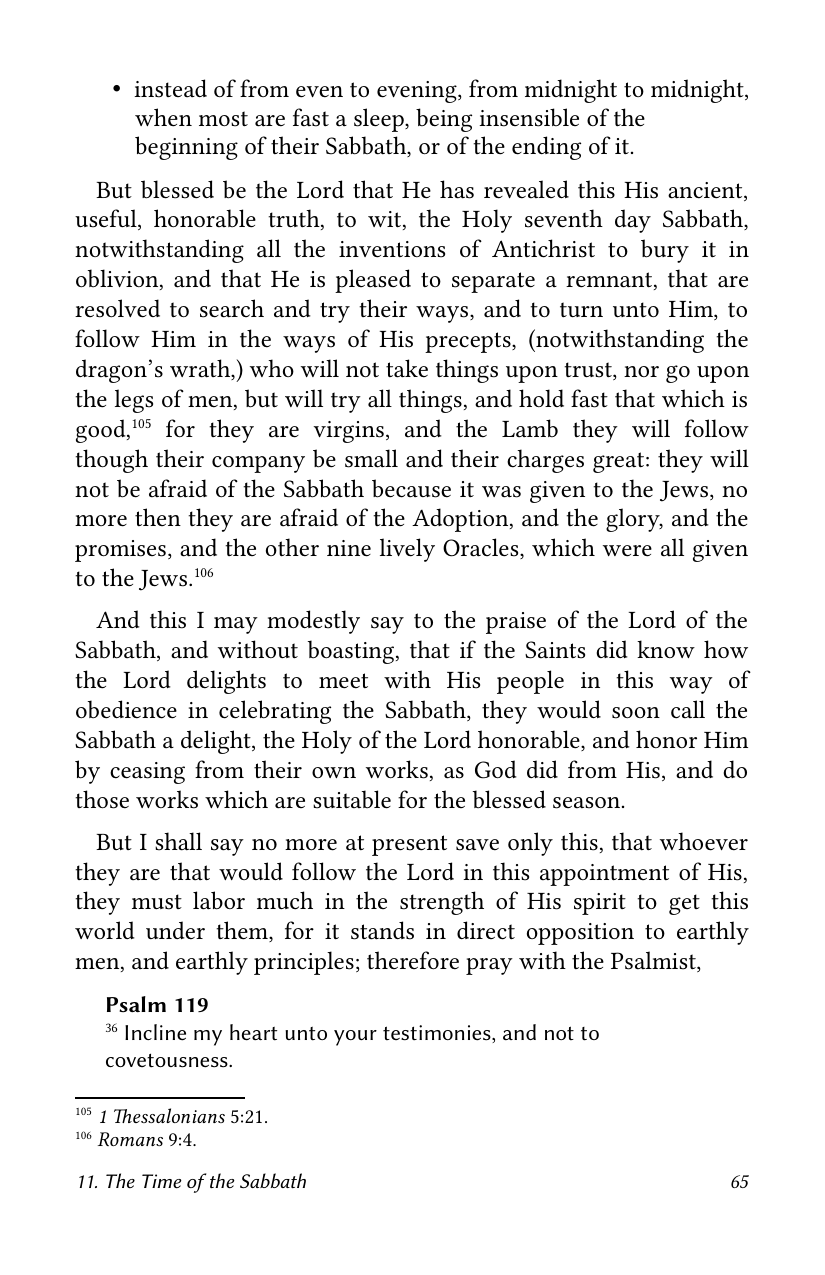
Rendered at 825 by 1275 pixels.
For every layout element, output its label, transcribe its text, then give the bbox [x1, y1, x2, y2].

text But blessed be the Lord that He has revealed this His ancient, useful, honorable truth, to wit, the Holy seventh day Sabbath, notwithstanding all the inventions of Antichrist to bury it in oblivion, and that He is pleased to separate a remnant, that are resolved to search and try their ways, and to turn unto Him, to follow Him in the ways of His precepts, (notwithstanding the dragon’s wrath,) who will not take things upon trust, nor go upon the legs of men, but will try all things, and hold fast that which is good, for they are virgins, and the Lamb they will follow though their company be small and their charges great: they will not be afraid of the Sabbath because it was given to the Jews, no more then they are afraid of the Adoption, and the glory, and the promises, and the other nine lively Oracles, which were all given to the Jews. [75, 176, 750, 593]
text 1 Thessalonians 5:21. [75, 1104, 750, 1128]
text Romans 9:4. [75, 1128, 750, 1152]
text And this I may modestly say to the praise of the Lord of the Sabbath, and without boasting, that if the Saints did know how the Lord delights to meet with His people in this way of obedience in celebrating the Sabbath, they would soon call the Sabbath a delight, the Holy of the Lord honorable, and honor Him by ceasing from their own works, as God did from His, and do those works which are suitable for the blessed season. [75, 606, 750, 814]
text Psalm 119 [105, 992, 750, 1018]
text But I shall say no more at present save only this, that whoever they are that would follow the Lord in this appointment of His, they must labor much in the strength of His spirit to get this world under them, for it stands in direct opposition to earthly men, and earthly principles; therefore pray with the Psalmist, [75, 828, 750, 976]
list instead of from even to evening, from midnight to midnight, when most are fast a sleep, being insensible of the beginning of their Sabbath, or of the ending of it. [112, 75, 750, 161]
text 36 Incline my heart unto your testimonies, and not to covetousness. [105, 1020, 720, 1073]
